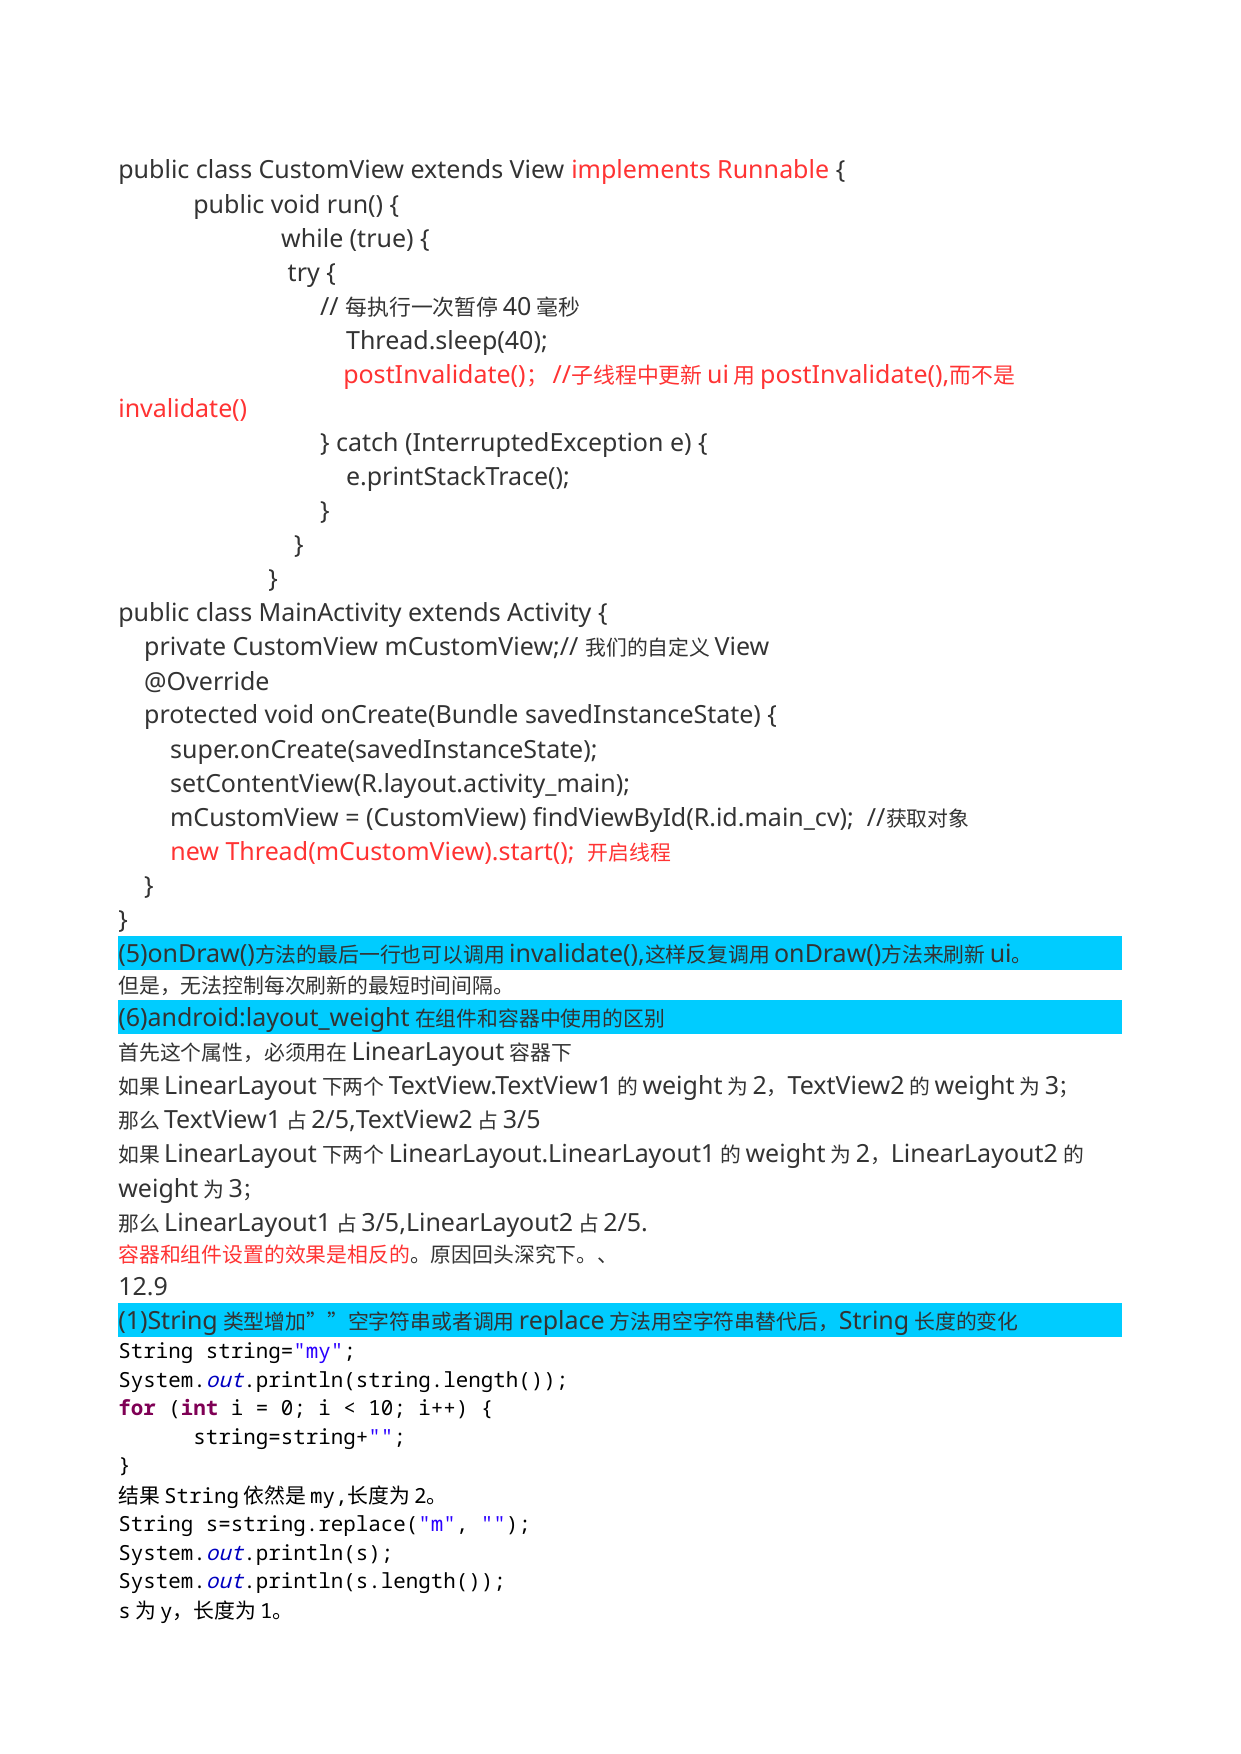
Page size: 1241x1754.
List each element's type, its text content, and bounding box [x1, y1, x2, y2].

text 12.9 [118, 1268, 1122, 1303]
text 但是，无法控制每次刷新的最短时间间隔。 [118, 970, 1122, 1000]
text Thread.sleep(40); [118, 322, 1122, 357]
text 结果String依然是my,长度为2。 [118, 1479, 1122, 1509]
text } [118, 1450, 1122, 1479]
text 如果LinearLayout下两个LinearLayout.LinearLayout1的weight为2，LinearLayout2的weight为3； [118, 1136, 1122, 1204]
text } [118, 527, 1122, 561]
text s为y，长度为1。 [118, 1594, 1122, 1625]
text System.out.println(s.length()); [118, 1566, 1122, 1594]
text 那么TextView1占2/5,TextView2占3/5 [118, 1102, 1122, 1136]
text super.onCreate(savedInstanceState); [118, 731, 1122, 765]
text System.out.println(s); [118, 1538, 1122, 1566]
text } [118, 561, 1122, 595]
text // 每执行一次暂停40毫秒 [118, 288, 1122, 322]
text string=string+""; [118, 1422, 1122, 1450]
text System.out.println(string.length()); [118, 1365, 1122, 1393]
text 那么LinearLayout1占3/5,LinearLayout2占2/5. [118, 1204, 1122, 1238]
text } [118, 493, 1122, 527]
text try { [118, 254, 1122, 288]
text for (int i = 0; i < 10; i++) { [118, 1393, 1122, 1422]
text public class MainActivity extends Activity { [118, 595, 1122, 629]
text e.printStackTrace(); [118, 459, 1122, 493]
text } catch (InterruptedException e) { [118, 425, 1122, 459]
text 首先这个属性，必须用在LinearLayout容器下 [118, 1034, 1122, 1068]
text @Override [118, 663, 1122, 697]
text (5)onDraw()方法的最后一行也可以调用invalidate(),这样反复调用onDraw()方法来刷新ui。 [118, 936, 1122, 970]
text public class CustomView extends View implements Runnable { [118, 152, 1122, 186]
text public void run() { [118, 186, 1122, 220]
text setContentView(R.layout.activity_main); [118, 765, 1122, 799]
text (6)android:layout_weight在组件和容器中使用的区别 [118, 1000, 1122, 1034]
text private CustomView mCustomView;// 我们的自定义View [118, 629, 1122, 663]
text String s=string.replace("m", ""); [118, 1509, 1122, 1538]
text 容器和组件设置的效果是相反的。原因回头深究下。、 [118, 1238, 1122, 1268]
text postInvalidate()； //子线程中更新ui用postInvalidate(),而不是invalidate() [118, 357, 1122, 425]
text 如果LinearLayout下两个TextView.TextView1的weight为2，TextView2的weight为3； [118, 1068, 1122, 1102]
text String string="my"; [118, 1337, 1122, 1365]
text } [118, 902, 1122, 936]
text new Thread(mCustomView).start(); 开启线程 [118, 833, 1122, 867]
text protected void onCreate(Bundle savedInstanceState) { [118, 697, 1122, 731]
text (1)String类型增加””空字符串或者调用replace方法用空字符串替代后，String长度的变化 [118, 1303, 1122, 1337]
text mCustomView = (CustomView) findViewById(R.id.main_cv); //获取对象 [118, 799, 1122, 833]
text } [118, 867, 1122, 902]
text while (true) { [118, 220, 1122, 254]
